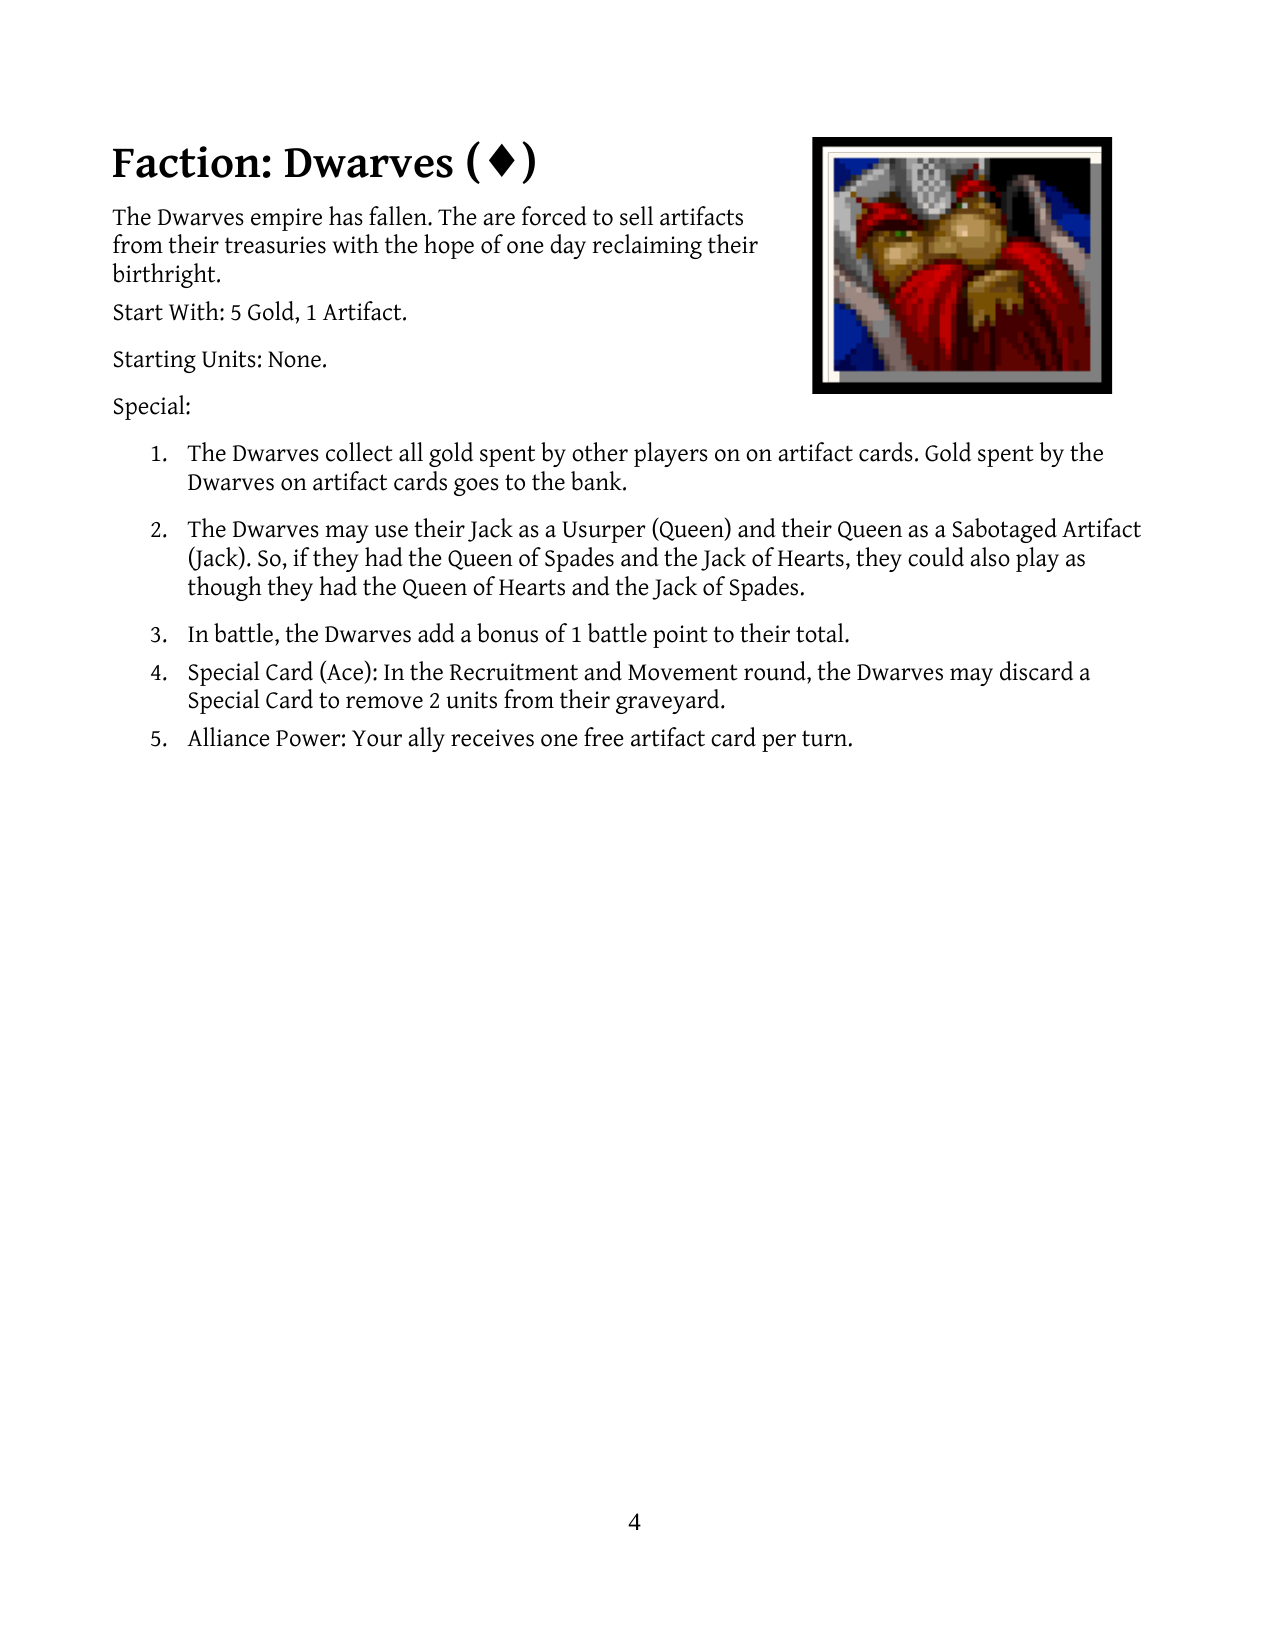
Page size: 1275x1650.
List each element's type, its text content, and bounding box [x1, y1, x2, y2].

list The Dwarves may use their Jack as a Usurper (Queen) and their Queen as a Sabotaged Artifact (Jack). So, if they had the Queen of Spades and the Jack of Hearts, they could also play as though they had the Queen of Hearts and the Jack of Spades. [150, 515, 1162, 602]
picture [812, 137, 1113, 394]
text Start With: 5 Gold, 1 Artifact. [112, 299, 812, 328]
list In battle, the Dwarves add a bonus of 1 battle point to their total. [150, 620, 1162, 649]
list Special Card (Ace): In the Recruitment and Movement round, the Dwarves may discard a Special Card to remove 2 units from their graveyard. [150, 658, 1162, 716]
list The Dwarves collect all gold spent by other players on on artifact cards. Gold spent by the Dwarves on artifact cards goes to the bank. [150, 439, 1162, 497]
text [1113, 203, 1162, 290]
text [1113, 346, 1162, 375]
text [1113, 299, 1162, 328]
text Starting Units: None. [112, 346, 812, 375]
text Special: [112, 393, 1162, 422]
subtitle Faction: Dwarves (♦) [112, 137, 812, 191]
subtitle [1113, 137, 1162, 191]
text The Dwarves empire has fallen. The are forced to sell artifacts from their treasuries with the hope of one day reclaiming their birthright. [112, 203, 812, 290]
list Alliance Power: Your ally receives one free artifact card per turn. [150, 725, 1162, 754]
